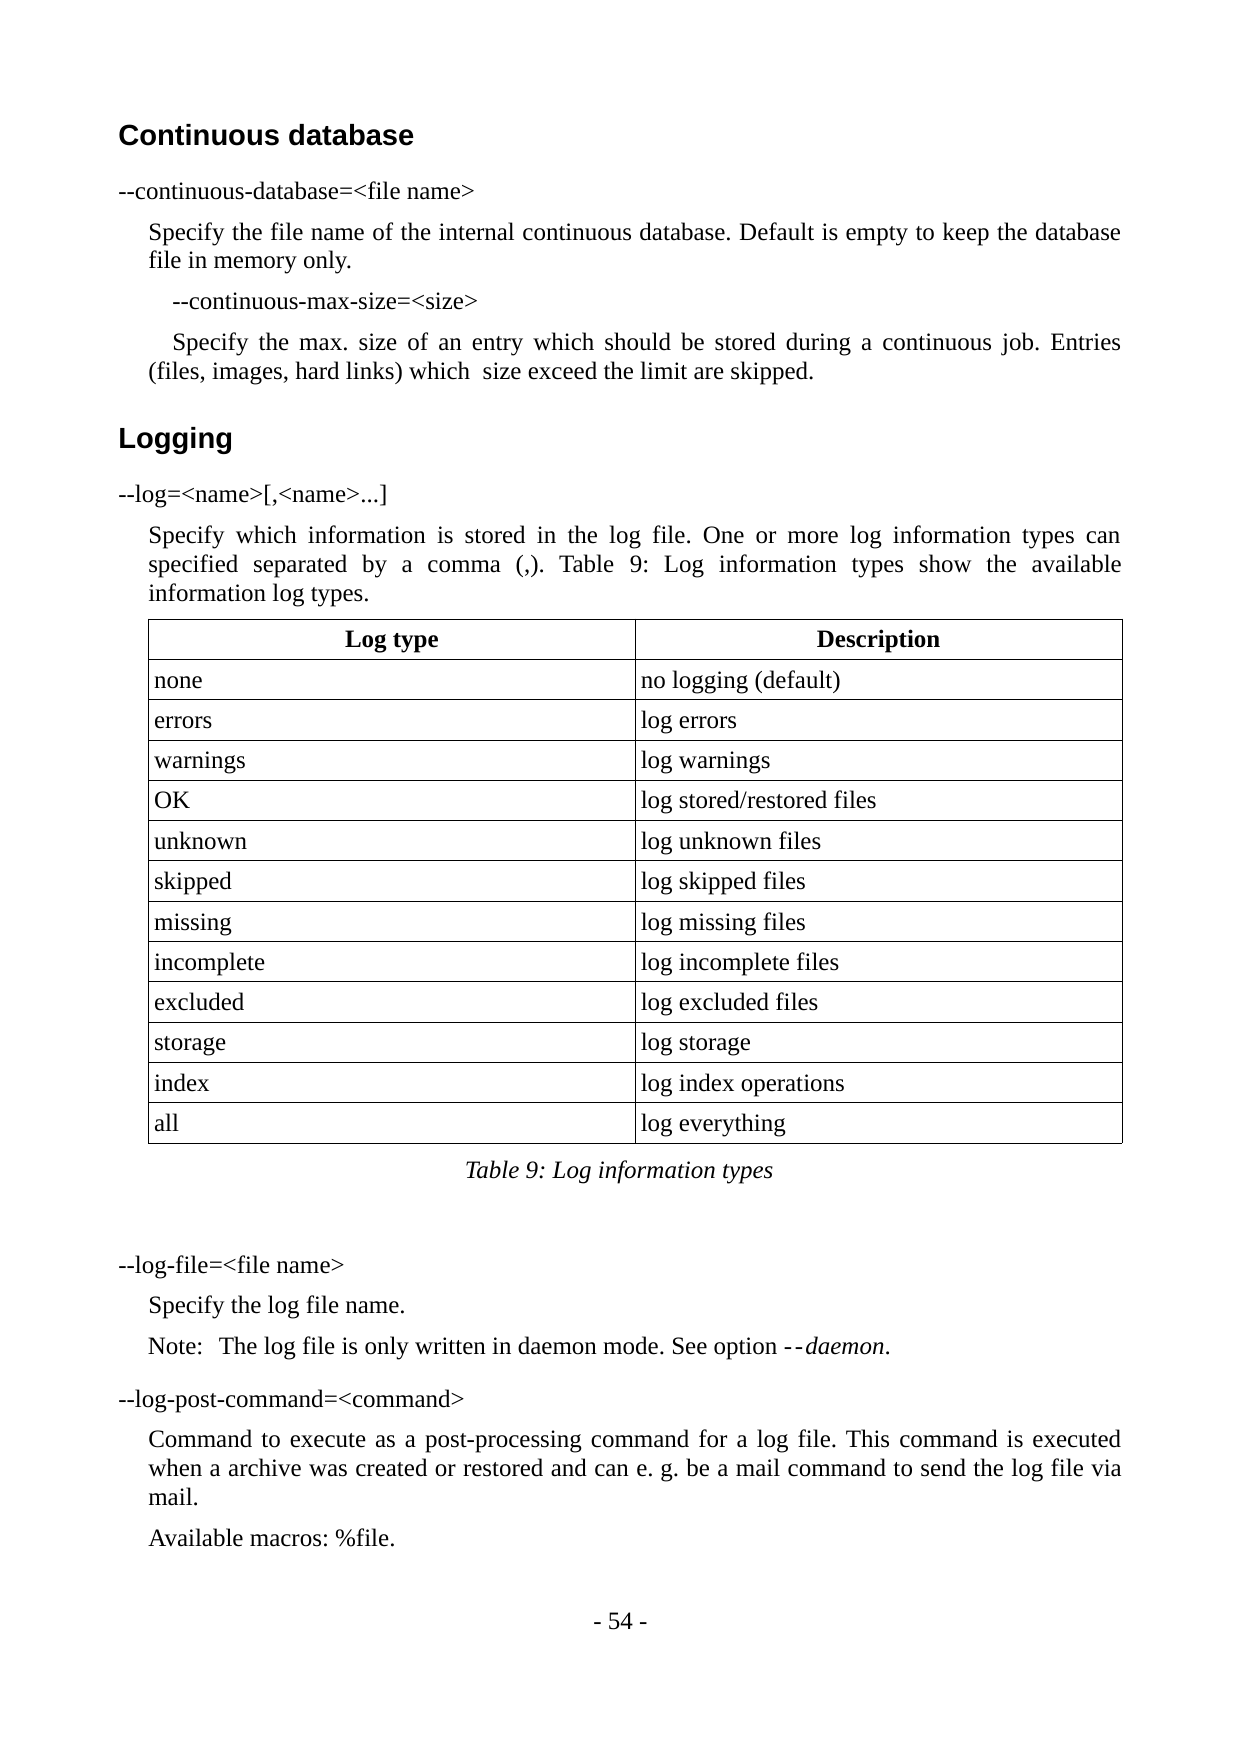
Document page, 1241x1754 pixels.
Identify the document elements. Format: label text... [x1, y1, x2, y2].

text Specify the log file name. [148, 1290, 1122, 1319]
text Specify the max. size of an entry which should be stored during a continuous job. Entries (files, images, hard links) which size exceed the limit are skipped. [148, 327, 1122, 384]
table_cell errors [149, 700, 635, 739]
table_cell log index operations [636, 1063, 1122, 1102]
table_cell unknown [149, 821, 635, 860]
subtitle Logging [118, 422, 1122, 455]
table_cell log everything [636, 1103, 1122, 1143]
table_cell log excluded files [636, 982, 1122, 1022]
table_cell none [149, 660, 635, 699]
table_header Description [636, 620, 1122, 659]
text Available macros: %file. [148, 1523, 1122, 1552]
table_cell log unknown files [636, 821, 1122, 860]
text Specify the file name of the internal continuous database. Default is empty to keep the database file in memory only. [148, 217, 1122, 274]
title --continuous-database=<file name> [118, 176, 1122, 205]
table_cell all [149, 1103, 635, 1143]
title --log-post-command=<command> [118, 1384, 1122, 1413]
table_cell OK [149, 781, 635, 820]
table_cell index [149, 1063, 635, 1102]
text Command to execute as a post-processing command for a log file. This command is executed when a archive was created or restored and can e. g. be a mail command to send the log file via mail. [148, 1424, 1122, 1511]
text --continuous-max-size=<size> [148, 286, 1122, 315]
table_cell log errors [636, 700, 1122, 739]
table_cell log incomplete files [636, 942, 1122, 981]
table_cell log missing files [636, 902, 1122, 941]
table_cell no logging (default) [636, 660, 1122, 699]
table_cell incomplete [149, 942, 635, 981]
table_cell skipped [149, 861, 635, 901]
table_cell warnings [149, 741, 635, 780]
table_cell missing [149, 902, 635, 941]
table_cell log storage [636, 1023, 1122, 1062]
table_cell excluded [149, 982, 635, 1022]
text Specify which information is stored in the log file. One or more log information types can specified separated by a comma (,). Table 9: Log information types show the available information log types. [148, 520, 1122, 607]
table_header Log type [149, 620, 635, 659]
title --log-file=<file name> [118, 1250, 1122, 1278]
text Table 9: Log information types [118, 1155, 1122, 1184]
title --log=<name>[,<name>...] [118, 479, 1122, 508]
table_cell log stored/restored files [636, 781, 1122, 820]
table_cell log skipped files [636, 861, 1122, 901]
table_cell log warnings [636, 741, 1122, 780]
table_cell storage [149, 1023, 635, 1062]
text Note: The log file is only written in daemon mode. See option ‑‑daemon. [148, 1331, 1122, 1360]
subtitle Continuous database [118, 118, 1122, 152]
